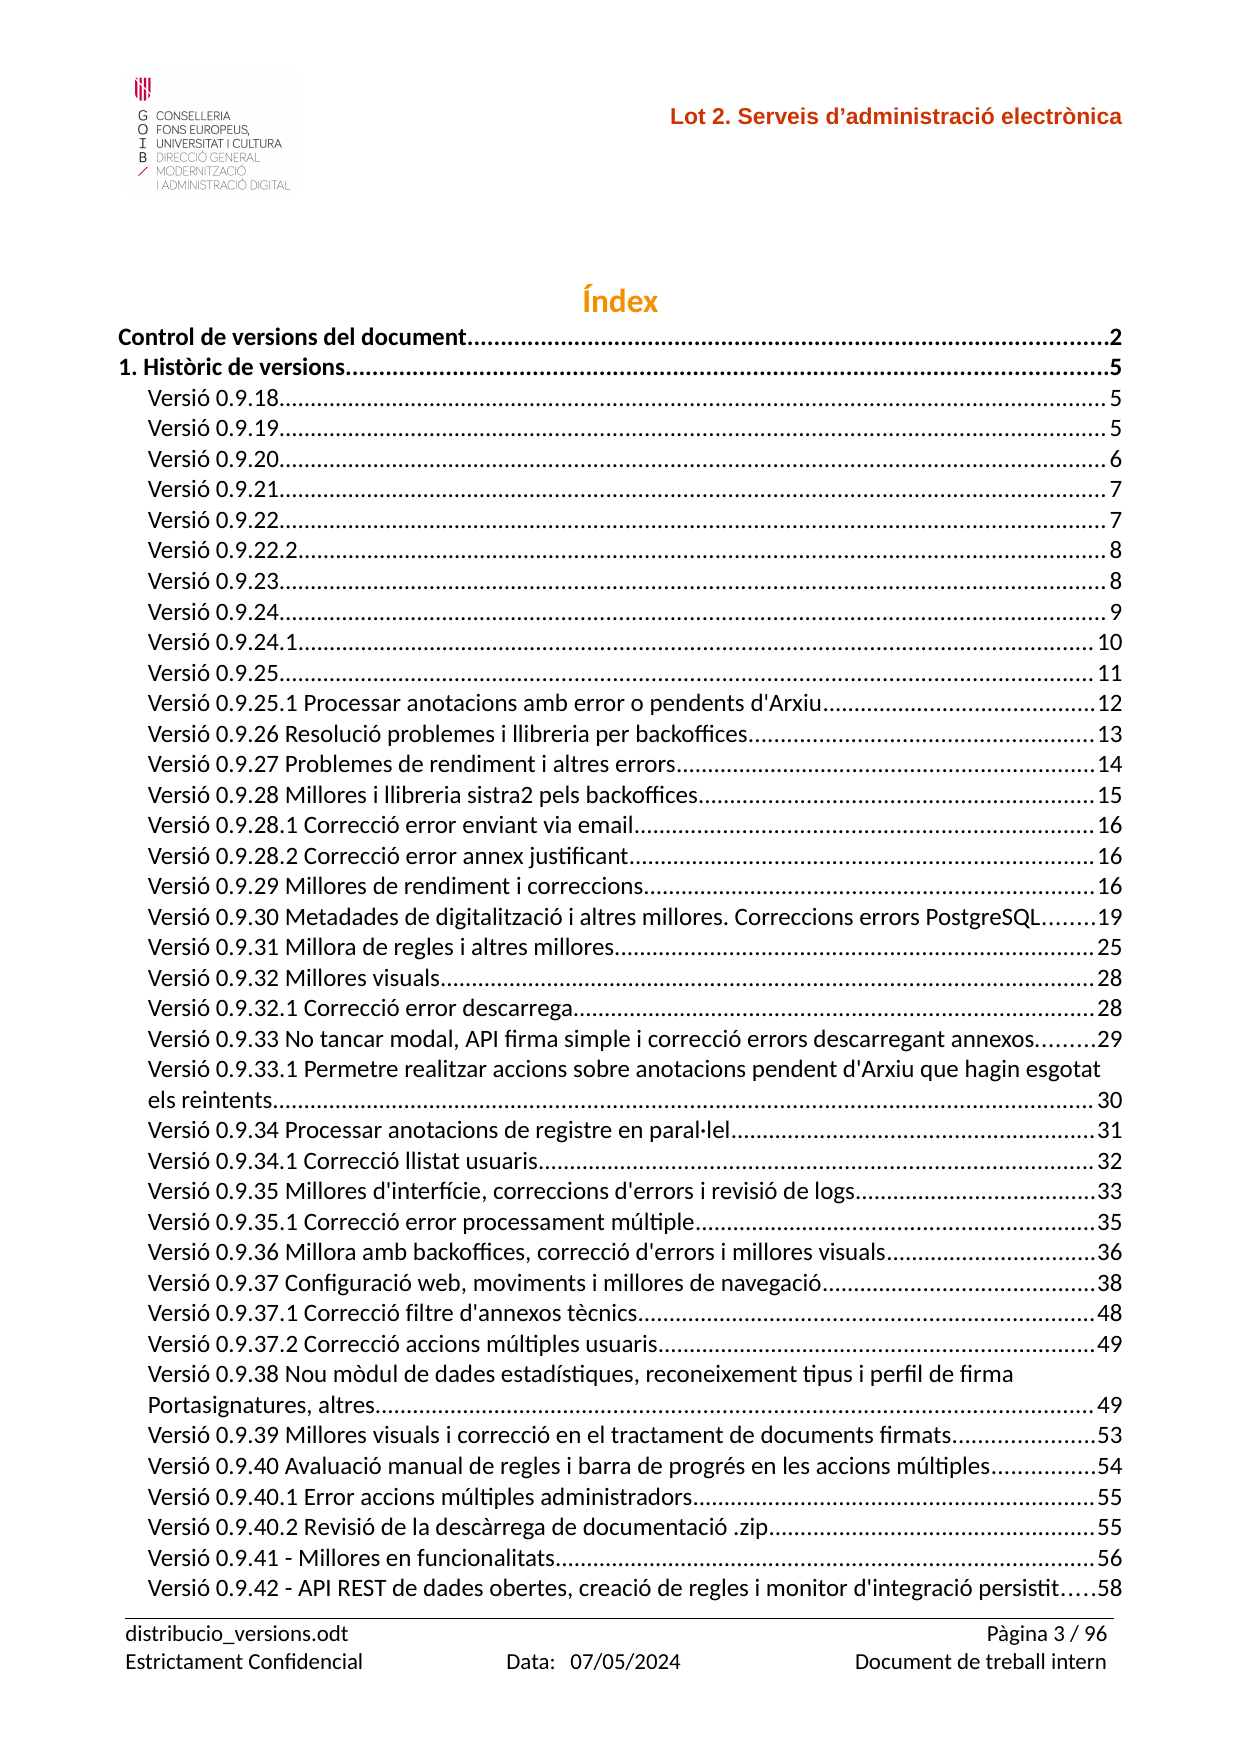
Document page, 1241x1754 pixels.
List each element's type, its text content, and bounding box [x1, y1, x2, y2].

text Versió 0.9.29 Millores de rendiment i correccions 16 [148, 870, 1122, 901]
text 1. Històric de versions 5 [118, 351, 1122, 382]
text Versió 0.9.35 Millores d'interfície, correccions d'errors i revisió de logs 33 [148, 1176, 1122, 1206]
text Versió 0.9.28.1 Correcció error enviant via email 16 [148, 809, 1122, 840]
text Versió 0.9.32 Millores visuals. 28 [148, 962, 1122, 992]
text Versió 0.9.31 Millora de regles i altres millores. 25 [148, 931, 1122, 962]
text Versió 0.9.32.1 Correcció error descarrega 28 [148, 992, 1122, 1023]
text Versió 0.9.26 Resolució problemes i llibreria per backoffices 13 [148, 718, 1122, 748]
text Versió 0.9.25 11 [148, 657, 1122, 687]
text Versió 0.9.39 Millores visuals i correcció en el tractament de documents firmats 53 [148, 1420, 1122, 1450]
text Versió 0.9.28.2 Correcció error annex justificant 16 [148, 840, 1122, 870]
text Versió 0.9.33 No tancar modal, API firma simple i correcció errors descarregant annexos 29 [148, 1023, 1122, 1053]
text Versió 0.9.30 Metadades de digitalització i altres millores. Correccions errors PostgreSQL 19 [148, 901, 1122, 931]
text Versió 0.9.40.2 Revisió de la descàrrega de documentació .zip 55 [148, 1511, 1122, 1542]
text Versió 0.9.24 9 [148, 596, 1122, 626]
text Versió 0.9.25.1 Processar anotacions amb error o pendents d'Arxiu 12 [148, 687, 1122, 718]
text Versió 0.9.37 Configuració web, moviments i millores de navegació 38 [148, 1267, 1122, 1298]
text Versió 0.9.22 7 [148, 504, 1122, 534]
text Versió 0.9.37.2 Correcció accions múltiples usuaris 49 [148, 1328, 1122, 1359]
text Versió 0.9.27 Problemes de rendiment i altres errors 14 [148, 748, 1122, 779]
text Control de versions del document 2 [118, 321, 1122, 351]
picture [126, 70, 299, 197]
text Versió 0.9.22.2 8 [148, 534, 1122, 565]
text Versió 0.9.42 - API REST de dades obertes, creació de regles i monitor d'integració persistit 58 [148, 1572, 1122, 1603]
text Versió 0.9.34 Processar anotacions de registre en paral·lel 31 [148, 1114, 1122, 1145]
text Versió 0.9.40.1 Error accions múltiples administradors 55 [148, 1481, 1122, 1511]
text Versió 0.9.33.1 Permetre realitzar accions sobre anotacions pendent d'Arxiu que hagin esgotat els reintents 30 [148, 1053, 1122, 1114]
text Versió 0.9.28 Millores i llibreria sistra2 pels backoffices 15 [148, 779, 1122, 809]
text Versió 0.9.18 5 [148, 382, 1122, 412]
text Versió 0.9.35.1 Correcció error processament múltiple 35 [148, 1206, 1122, 1237]
text Versió 0.9.34.1 Correcció llistat usuaris 32 [148, 1145, 1122, 1176]
text Versió 0.9.36 Millora amb backoffices, correcció d'errors i millores visuals 36 [148, 1237, 1122, 1267]
text Versió 0.9.37.1 Correcció filtre d'annexos tècnics 48 [148, 1298, 1122, 1328]
text Versió 0.9.38 Nou mòdul de dades estadístiques, reconeixement tipus i perfil de firma Portasignatures, altres 49 [148, 1359, 1122, 1420]
text Versió 0.9.41 - Millores en funcionalitats 56 [148, 1542, 1122, 1572]
text Versió 0.9.40 Avaluació manual de regles i barra de progrés en les accions múltiples 54 [148, 1450, 1122, 1481]
text Versió 0.9.24.1 10 [148, 626, 1122, 657]
text Versió 0.9.19 5 [148, 412, 1122, 443]
text Índex [118, 280, 1122, 321]
text Versió 0.9.21 7 [148, 473, 1122, 504]
text Versió 0.9.20 6 [148, 443, 1122, 473]
text Versió 0.9.23 8 [148, 565, 1122, 596]
